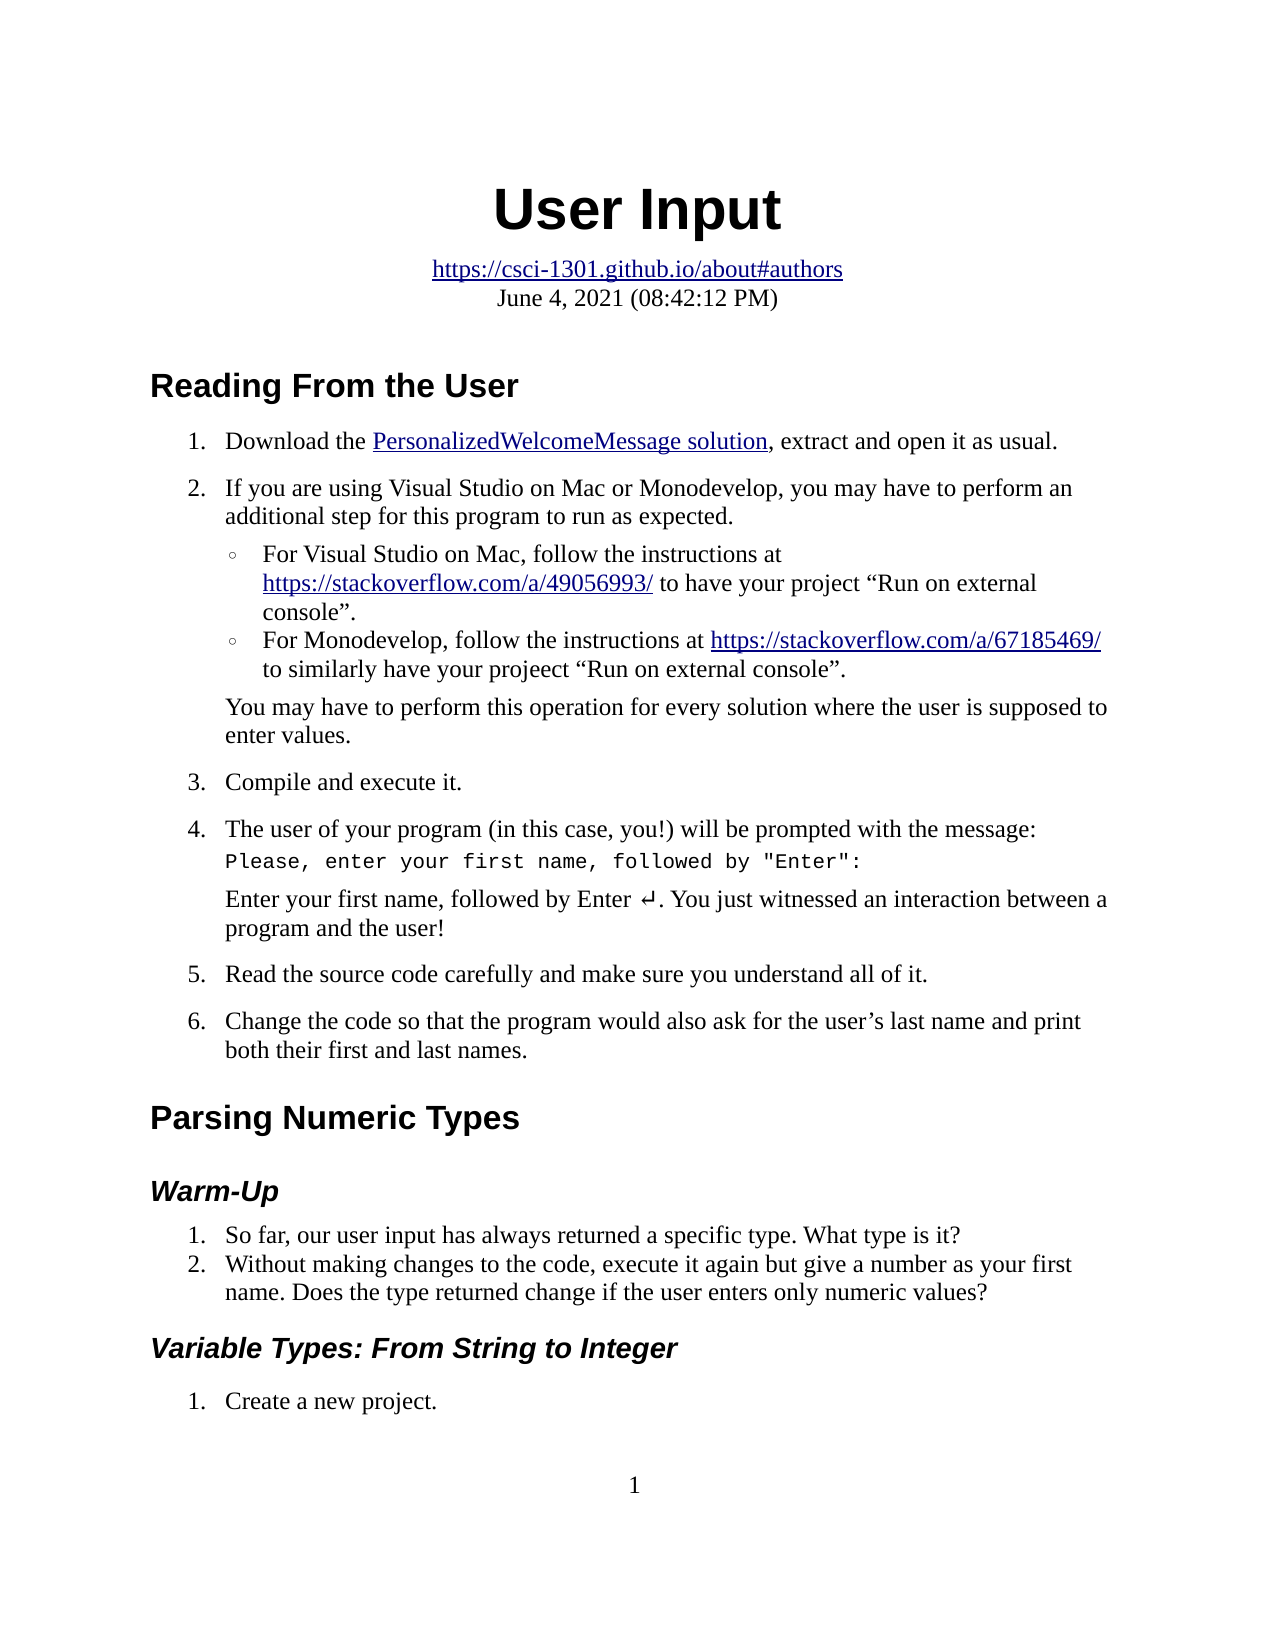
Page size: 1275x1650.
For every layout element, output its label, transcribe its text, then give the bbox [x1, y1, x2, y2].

subtitle Variable Types: From String to Integer [150, 1331, 1125, 1365]
list Compile and execute it. [187, 767, 1125, 796]
subtitle Reading From the User [150, 366, 1125, 404]
list Please, enter your first name, followed by "Enter": [187, 852, 1125, 875]
list If you are using Visual Studio on Mac or Monodevelop, you may have to perform an additional step for this program to run as expected. [187, 473, 1125, 530]
list The user of your program (in this case, you!) will be prompted with the message: [187, 814, 1125, 843]
list For Visual Studio on Mac, follow the instructions at https://stackoverflow.com/a/49056993/ to have your project “Run on external console”. [225, 539, 1125, 625]
title User Input [150, 175, 1125, 242]
list Download the PersonalizedWelcomeMessage solution, extract and open it as usual. [187, 426, 1125, 455]
subtitle Warm-Up [150, 1174, 1125, 1207]
list So far, our user input has always returned a specific type. What type is it? [187, 1220, 1125, 1249]
list Read the source code carefully and make sure you understand all of it. [187, 959, 1125, 988]
list Enter your first name, followed by Enter ↵. You just witnessed an interaction between a program and the user! [187, 884, 1125, 942]
list Without making changes to the code, execute it again but give a number as your first name. Does the type returned change if the user enters only numeric values? [187, 1249, 1125, 1306]
subtitle Parsing Numeric Types [150, 1098, 1125, 1136]
list You may have to perform this operation for every solution where the user is supposed to enter values. [187, 692, 1125, 749]
list For Monodevelop, follow the instructions at https://stackoverflow.com/a/67185469/ to similarly have your projeect “Run on external console”. [225, 625, 1125, 683]
list Change the code so that the program would also ask for the user’s last name and print both their first and last names. [187, 1006, 1125, 1064]
list Create a new project. [187, 1386, 1125, 1415]
text June 4, 2021 (08:42:12 PM) [150, 283, 1125, 312]
text https://csci-1301.github.io/about#authors [150, 254, 1125, 283]
